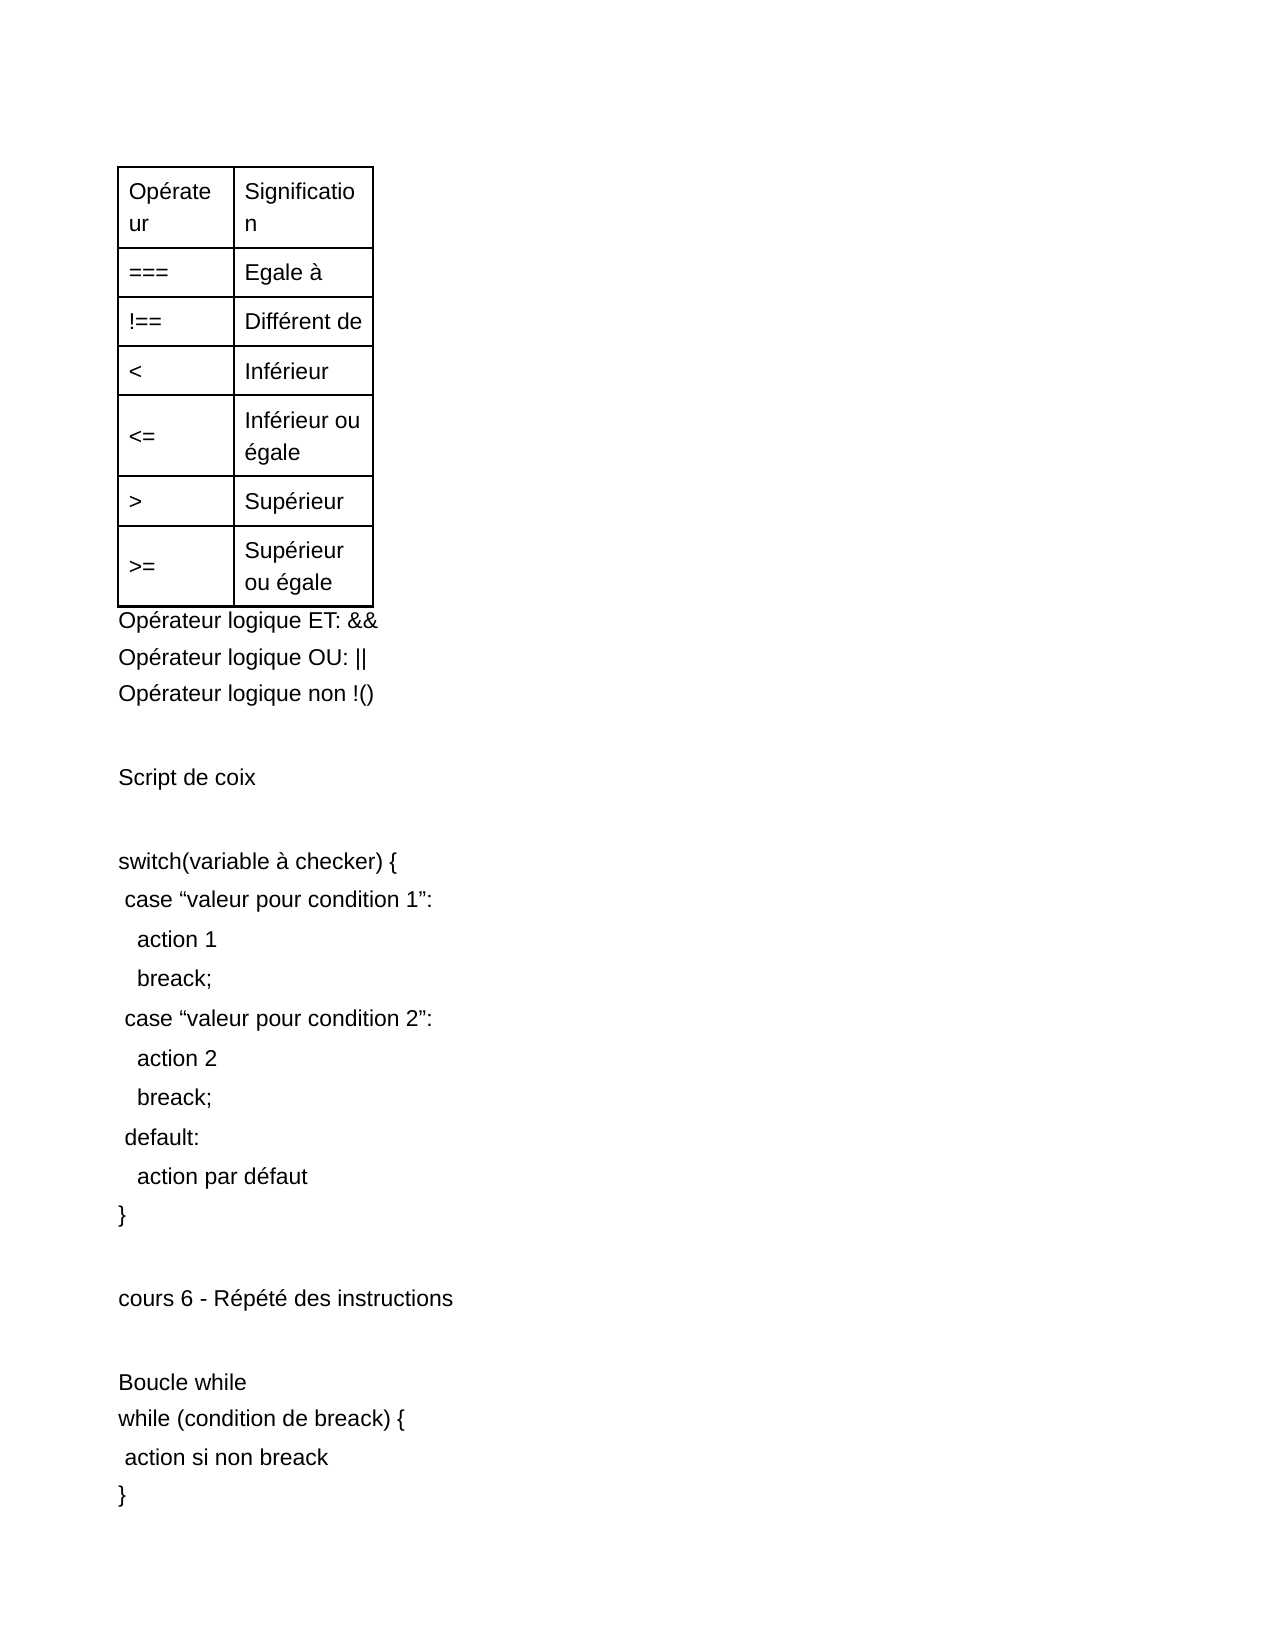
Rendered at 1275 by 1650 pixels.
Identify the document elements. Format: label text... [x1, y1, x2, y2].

text Opérateur logique OU: || [118, 644, 1157, 670]
table_cell Supérieur [235, 477, 372, 524]
text Opérateur logique non !() [118, 680, 1157, 706]
text cours 6 - Répété des instructions [118, 1285, 1157, 1311]
table_cell Egale à [235, 249, 372, 296]
table_cell < [119, 347, 233, 394]
table_cell Différent de [235, 298, 372, 345]
table_cell === [119, 249, 233, 296]
table_cell Supérieur ou égale [235, 527, 372, 605]
text Boucle while [118, 1369, 1157, 1395]
table_cell !== [119, 298, 233, 345]
text } [118, 1481, 1157, 1508]
text switch(variable à checker) { [118, 848, 1157, 874]
table_cell <= [119, 396, 233, 475]
text } [118, 1201, 1157, 1227]
table_cell Inférieur ou égale [235, 396, 372, 475]
table_cell >= [119, 527, 233, 605]
text breack; [118, 1082, 1157, 1111]
text action 2 [118, 1043, 1157, 1071]
text Opérateur logique ET: && [118, 607, 1157, 634]
text while (condition de breack) { [118, 1405, 1157, 1432]
text case “valeur pour condition 2”: [118, 1003, 1157, 1032]
table_header Signification [235, 168, 372, 247]
table_header Opérateur [119, 168, 233, 247]
table_cell Inférieur [235, 347, 372, 394]
table_cell > [119, 477, 233, 524]
text breack; [118, 963, 1157, 992]
text action 1 [118, 924, 1157, 953]
text action si non breack [118, 1442, 1157, 1470]
text case “valeur pour condition 1”: [118, 884, 1157, 913]
text action par défaut [118, 1161, 1157, 1190]
text Script de coix [118, 764, 1157, 790]
text default: [118, 1122, 1157, 1151]
